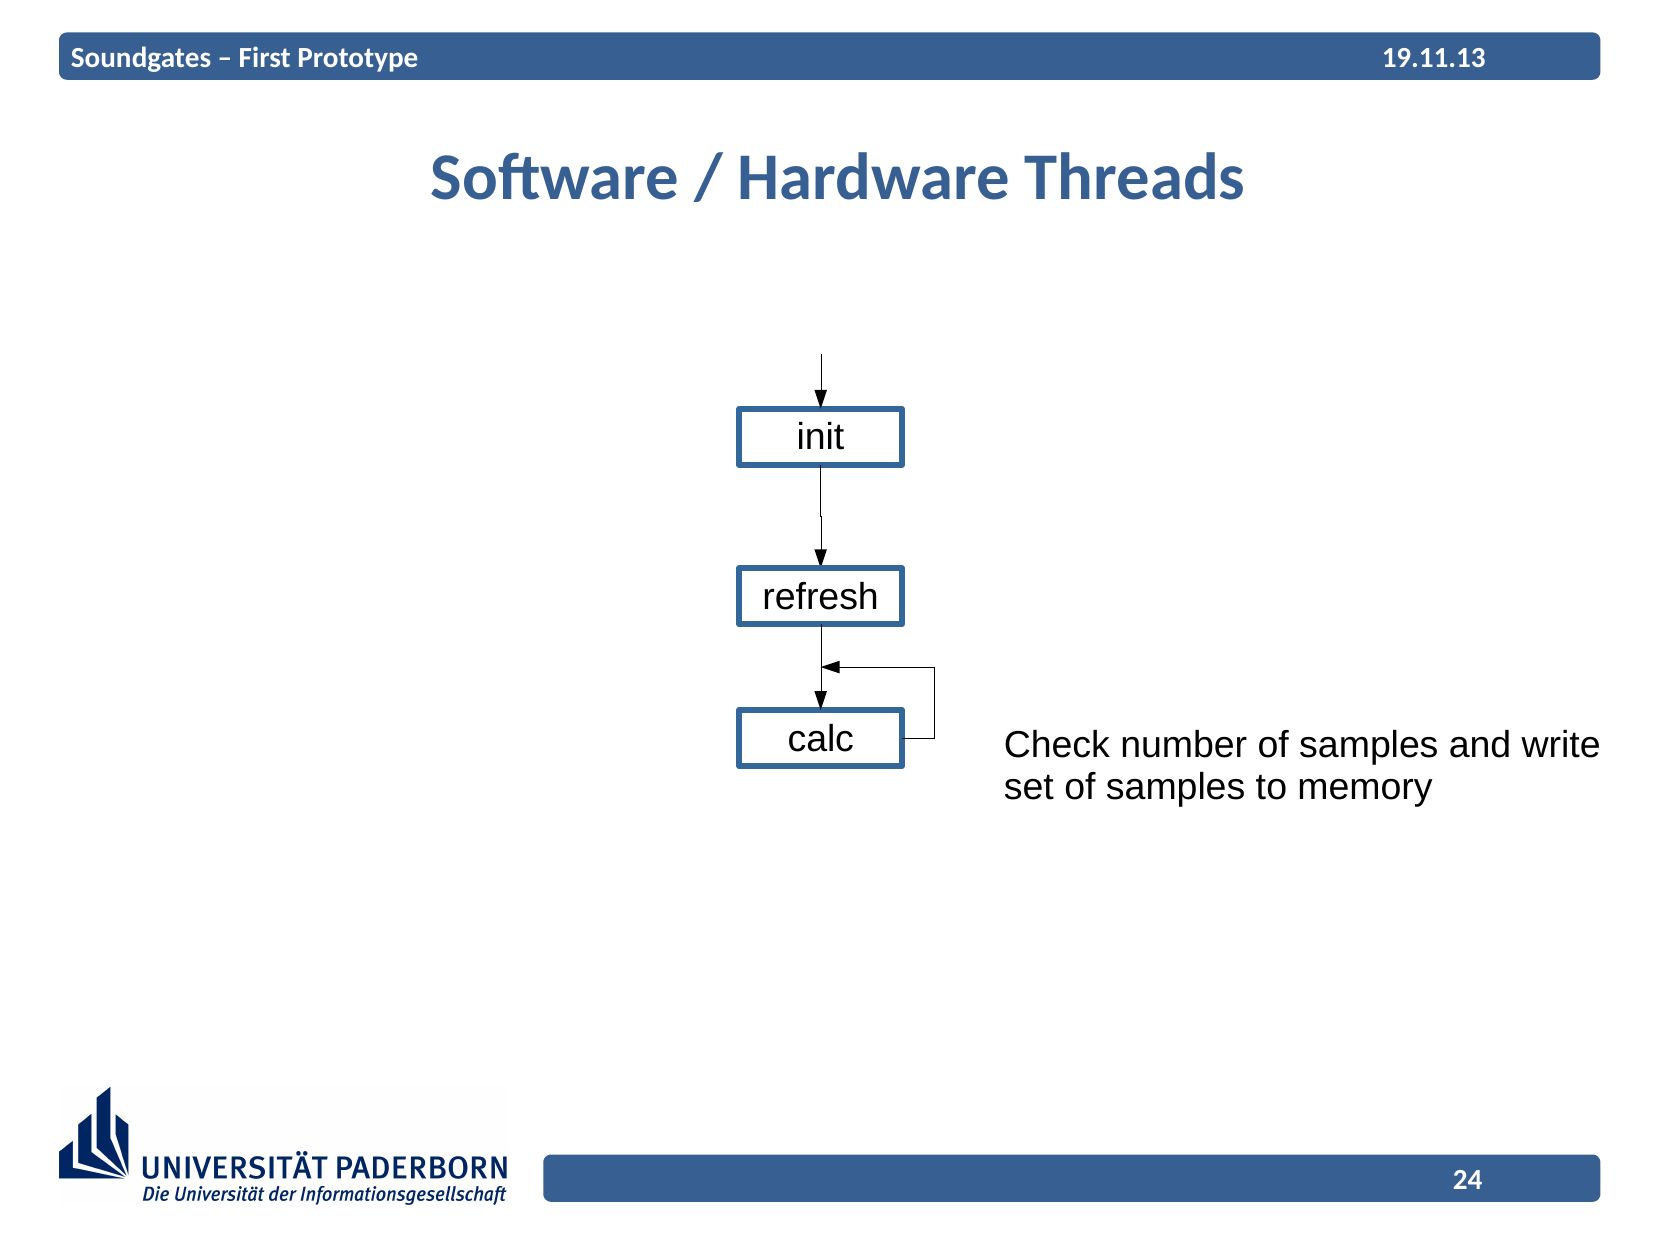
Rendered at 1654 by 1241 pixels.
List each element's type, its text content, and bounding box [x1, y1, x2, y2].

picture [59, 1086, 507, 1205]
text_box init [739, 408, 902, 465]
text_box refresh [739, 568, 902, 625]
text_box 19.11.13 [1381, 32, 1583, 80]
text_box Soundgates – First Prototype [70, 32, 1359, 80]
text_box Check number of samples and write set of samples to memory [989, 716, 1616, 816]
text_box [1452, 1154, 1583, 1202]
text_box calc [739, 709, 902, 767]
title Software / Hardware Threads [82, 121, 1595, 225]
